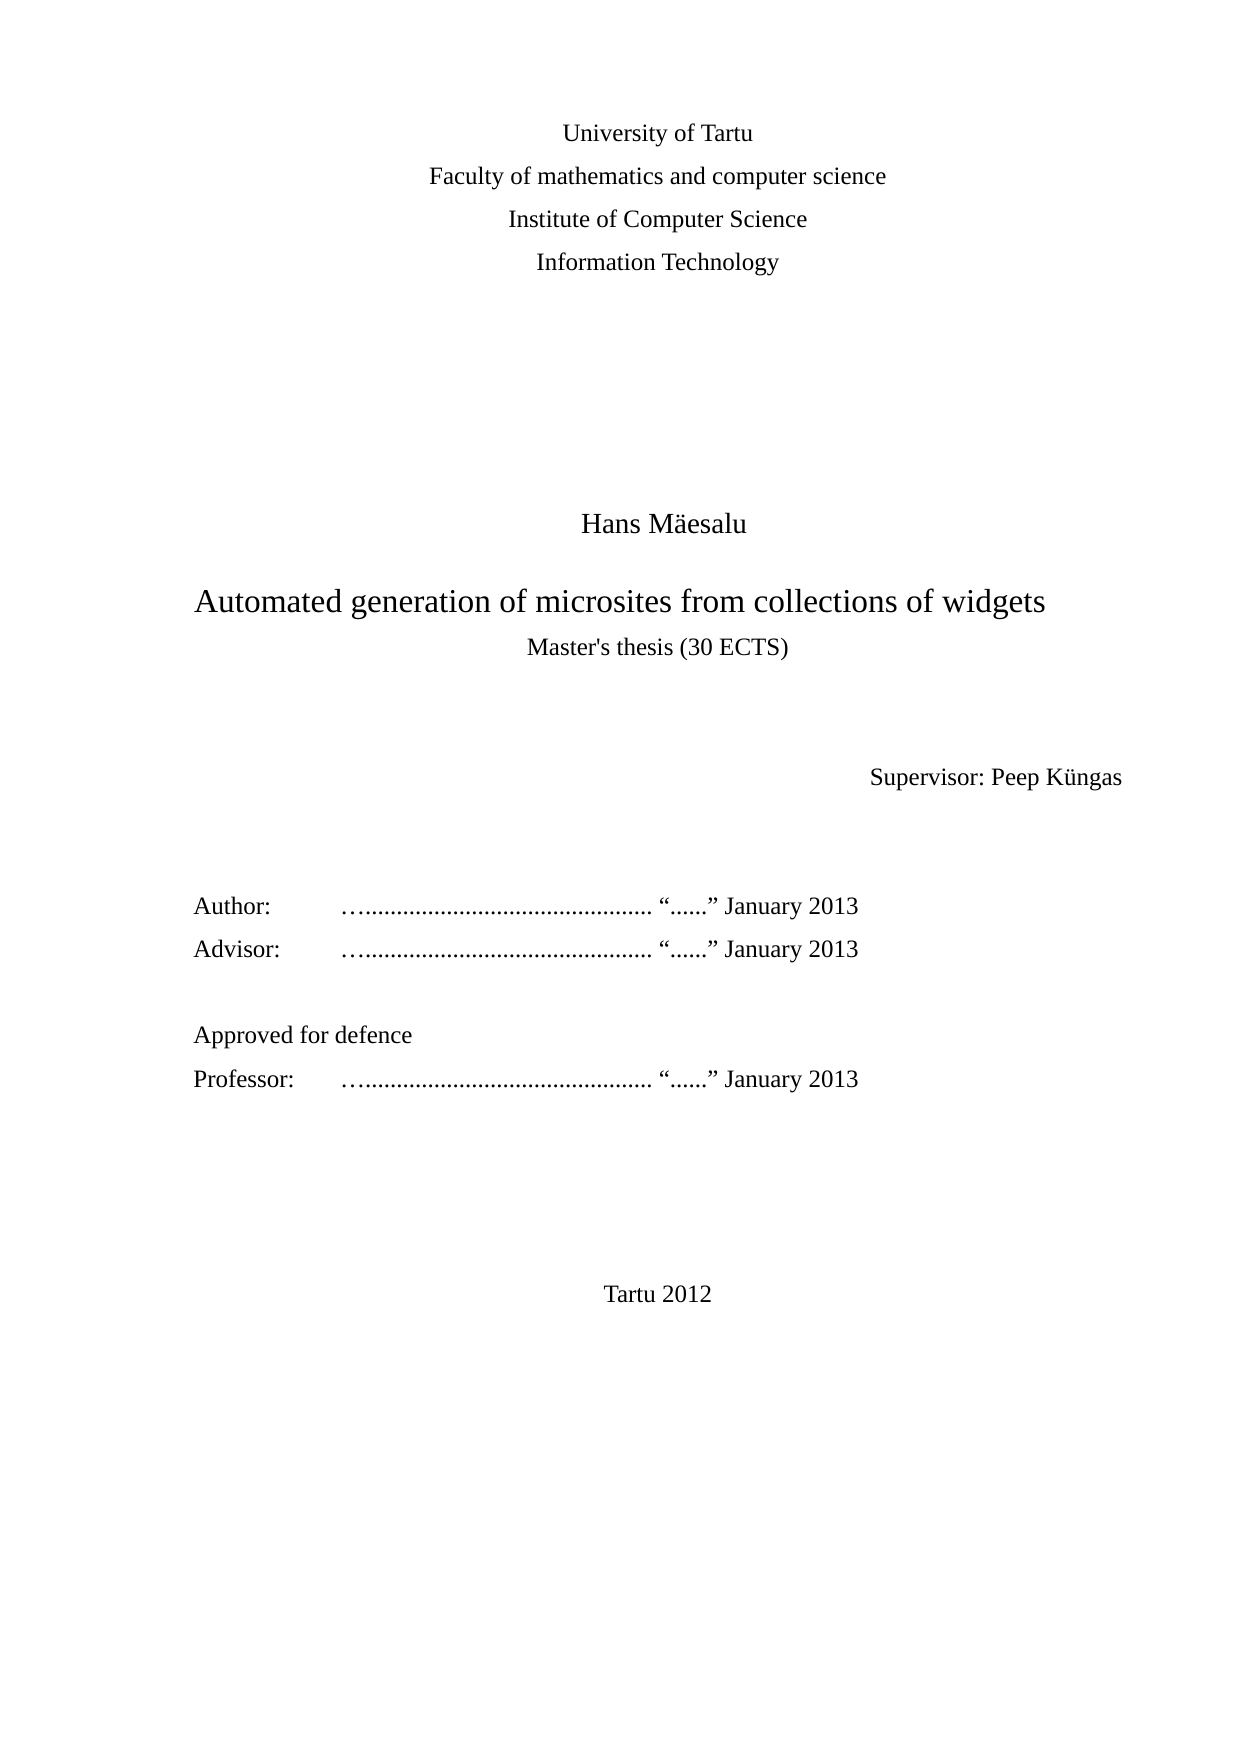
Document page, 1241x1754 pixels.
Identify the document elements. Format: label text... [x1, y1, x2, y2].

text Approved for defence [118, 1021, 1122, 1049]
text University of Tartu [118, 118, 1122, 147]
text Master's thesis (30 ECTS) [118, 632, 1122, 661]
text Faculty of mathematics and computer science [118, 161, 1122, 190]
text Institute of Computer Science [118, 204, 1122, 233]
subtitle Automated generation of microsites from collections of widgets [118, 582, 1122, 620]
text Advisor: ….............................................. “......” January 2013 [118, 934, 1122, 963]
text Supervisor: Peep Küngas [118, 762, 1122, 791]
text Professor: ….............................................. “......” January 2013 [118, 1064, 1122, 1092]
text Author: ….............................................. “......” January 2013 [118, 891, 1122, 920]
text Tartu 2012 [118, 1279, 1122, 1308]
text Information Technology [118, 247, 1122, 276]
text Hans Mäesalu [118, 506, 1122, 540]
